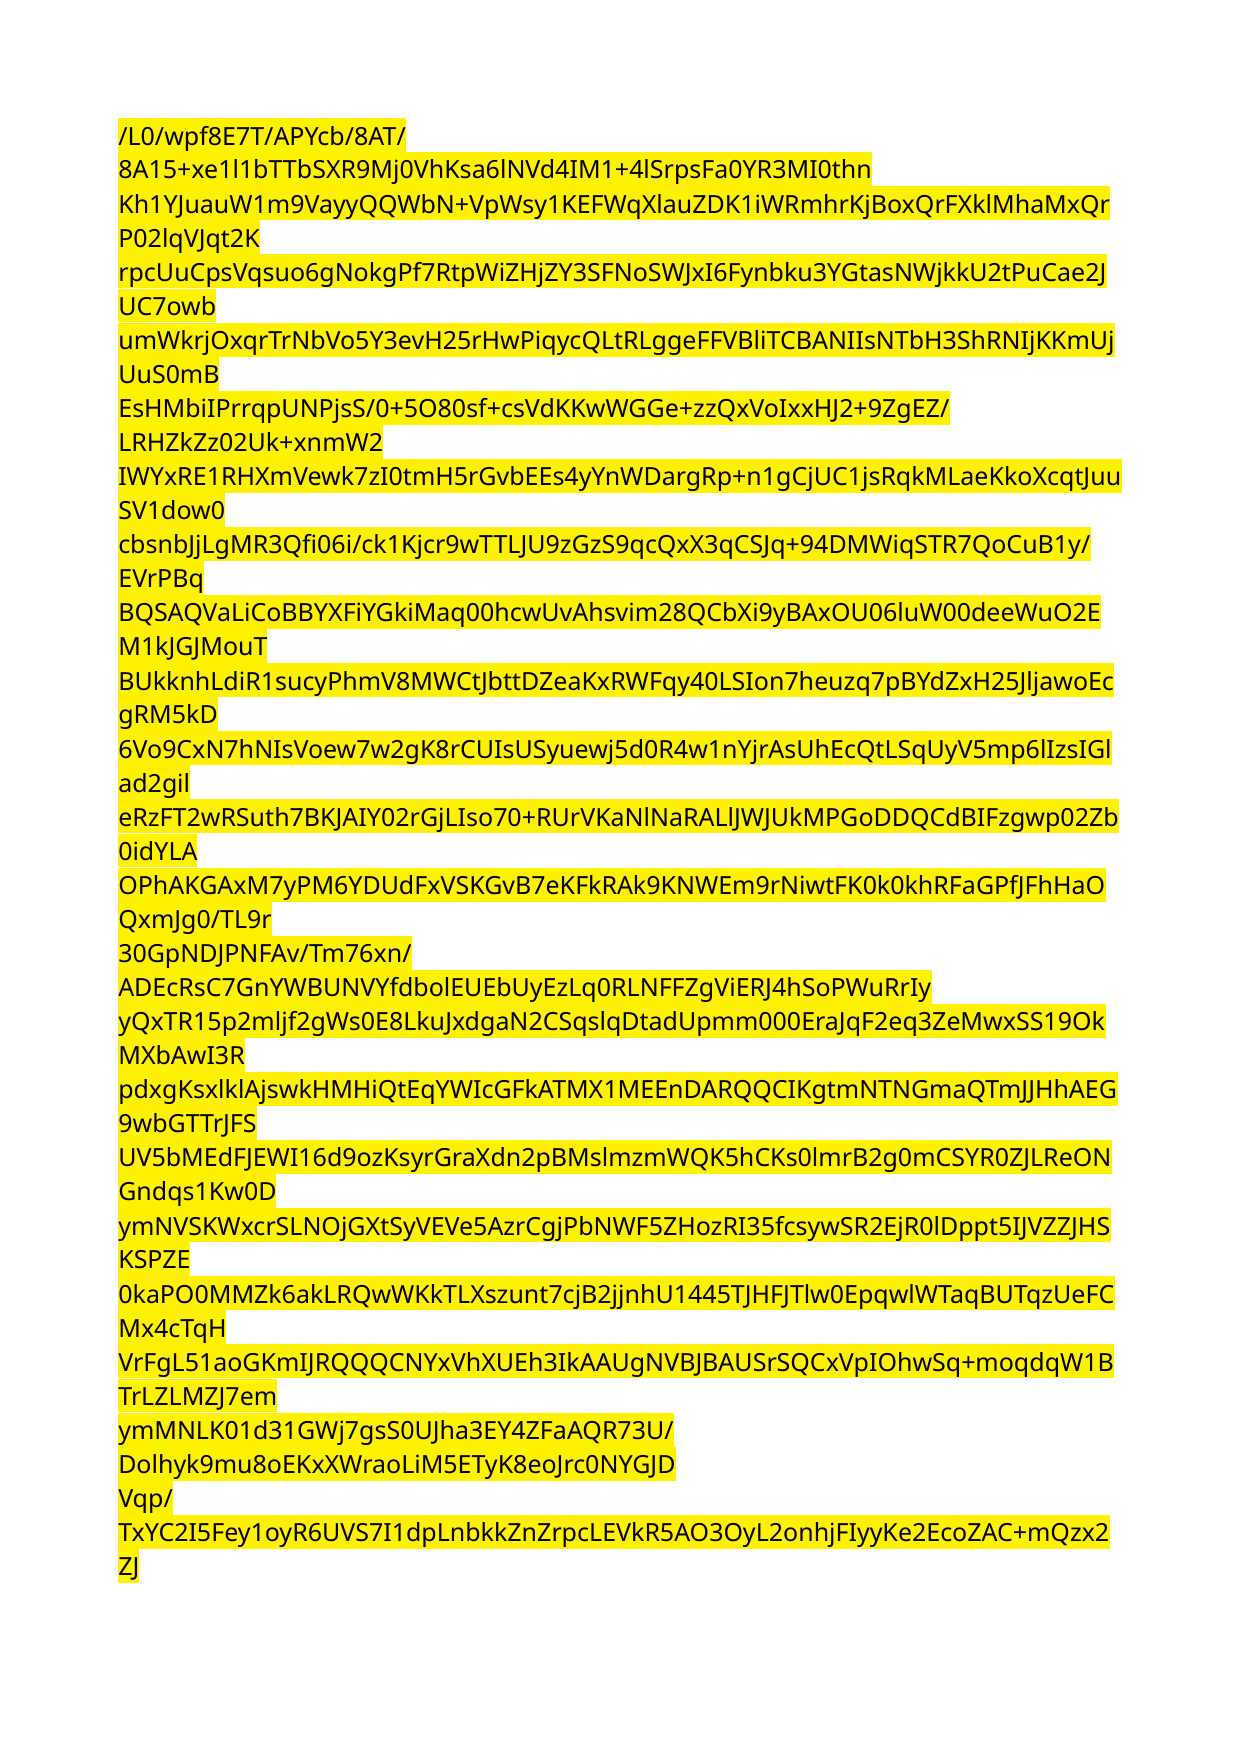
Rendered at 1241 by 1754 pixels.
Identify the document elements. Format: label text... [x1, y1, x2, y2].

text 0kaPO0MMZk6akLRQwWKkTLXszunt7cjB2jjnhU1445TJHFJTlw0EpqwlWTaqBUTqzUeFCMx4cTqH [118, 1276, 1122, 1344]
text EsHMbiIPrrqpUNPjsS/0+5O80sf+csVdKKwWGGe+zzQxVoIxxHJ2+9ZgEZ/LRHZkZz02Uk+xnmW2 [118, 391, 1122, 459]
text UV5bMEdFJEWI16d9ozKsyrGraXdn2pBMslmzmWQK5hCKs0lmrB2g0mCSYR0ZJLReONGndqs1Kw0D [118, 1140, 1122, 1208]
text Kh1YJuauW1m9VayyQQWbN+VpWsy1KEFWqXlauZDK1iWRmhrKjBoxQrFXklMhaMxQrP02lqVJqt2K [118, 186, 1122, 254]
text eRzFT2wRSuth7BKJAIY02rGjLIso70+RUrVKaNlNaRALlJWJUkMPGoDDQCdBIFzgwp02Zb0idYLA [118, 799, 1122, 867]
text ymNVSKWxcrSLNOjGXtSyVEVe5AzrCgjPbNWF5ZHozRI35fcsywSR2EjR0lDppt5IJVZZJHSKSPZE [118, 1208, 1122, 1276]
text /L0/wpf8E7T/APYcb/8AT/8A15+xe1l1bTTbSXR9Mj0VhKsa6lNVd4IM1+4lSrpsFa0YR3MI0thn [118, 118, 1122, 186]
text Vqp/TxYC2I5Fey1oyR6UVS7I1dpLnbkkZnZrpcLEVkR5AO3OyL2onhjFIyyKe2EcoZAC+mQzx2ZJ [118, 1481, 1122, 1583]
text rpcUuCpsVqsuo6gNokgPf7RtpWiZHjZY3SFNoSWJxI6Fynbku3YGtasNWjkkU2tPuCae2JUC7owb [118, 254, 1122, 322]
text 30GpNDJPNFAv/Tm76xn/ADEcRsC7GnYWBUNVYfdbolEUEbUyEzLq0RLNFFZgViERJ4hSoPWuRrIy [118, 936, 1122, 1004]
text umWkrjOxqrTrNbVo5Y3evH25rHwPiqycQLtRLggeFFVBliTCBANIIsNTbH3ShRNIjKKmUjUuS0mB [118, 322, 1122, 391]
text BUkknhLdiR1sucyPhmV8MWCtJbttDZeaKxRWFqy40LSIon7heuzq7pBYdZxH25JljawoEcgRM5kD [118, 663, 1122, 731]
text pdxgKsxlklAjswkHMHiQtEqYWIcGFkATMX1MEEnDARQQCIKgtmNTNGmaQTmJJHhAEG9wbGTTrJFS [118, 1072, 1122, 1140]
text VrFgL51aoGKmIJRQQQCNYxVhXUEh3IkAAUgNVBJBAUSrSQCxVpIOhwSq+moqdqW1BTrLZLMZJ7em [118, 1344, 1122, 1412]
text yQxTR15p2mljf2gWs0E8LkuJxdgaN2CSqslqDtadUpmm000EraJqF2eq3ZeMwxSS19OkMXbAwI3R [118, 1004, 1122, 1072]
text OPhAKGAxM7yPM6YDUdFxVSKGvB7eKFkRAk9KNWEm9rNiwtFK0k0khRFaGPfJFhHaOQxmJg0/TL9r [118, 867, 1122, 936]
text 6Vo9CxN7hNIsVoew7w2gK8rCUIsUSyuewj5d0R4w1nYjrAsUhEcQtLSqUyV5mp6lIzsIGlad2gil [118, 731, 1122, 799]
text ymMNLK01d31GWj7gsS0UJha3EY4ZFaAQR73U/Dolhyk9mu8oEKxXWraoLiM5ETyK8eoJrc0NYGJD [118, 1412, 1122, 1481]
text IWYxRE1RHXmVewk7zI0tmH5rGvbEEs4yYnWDargRp+n1gCjUC1jsRqkMLaeKkoXcqtJuuSV1dow0 [118, 459, 1122, 527]
text cbsnbJjLgMR3Qfi06i/ck1Kjcr9wTTLJU9zGzS9qcQxX3qCSJq+94DMWiqSTR7QoCuB1y/EVrPBq [118, 527, 1122, 595]
text BQSAQVaLiCoBBYXFiYGkiMaq00hcwUvAhsvim28QCbXi9yBAxOU06luW00deeWuO2EM1kJGJMouT [118, 595, 1122, 663]
